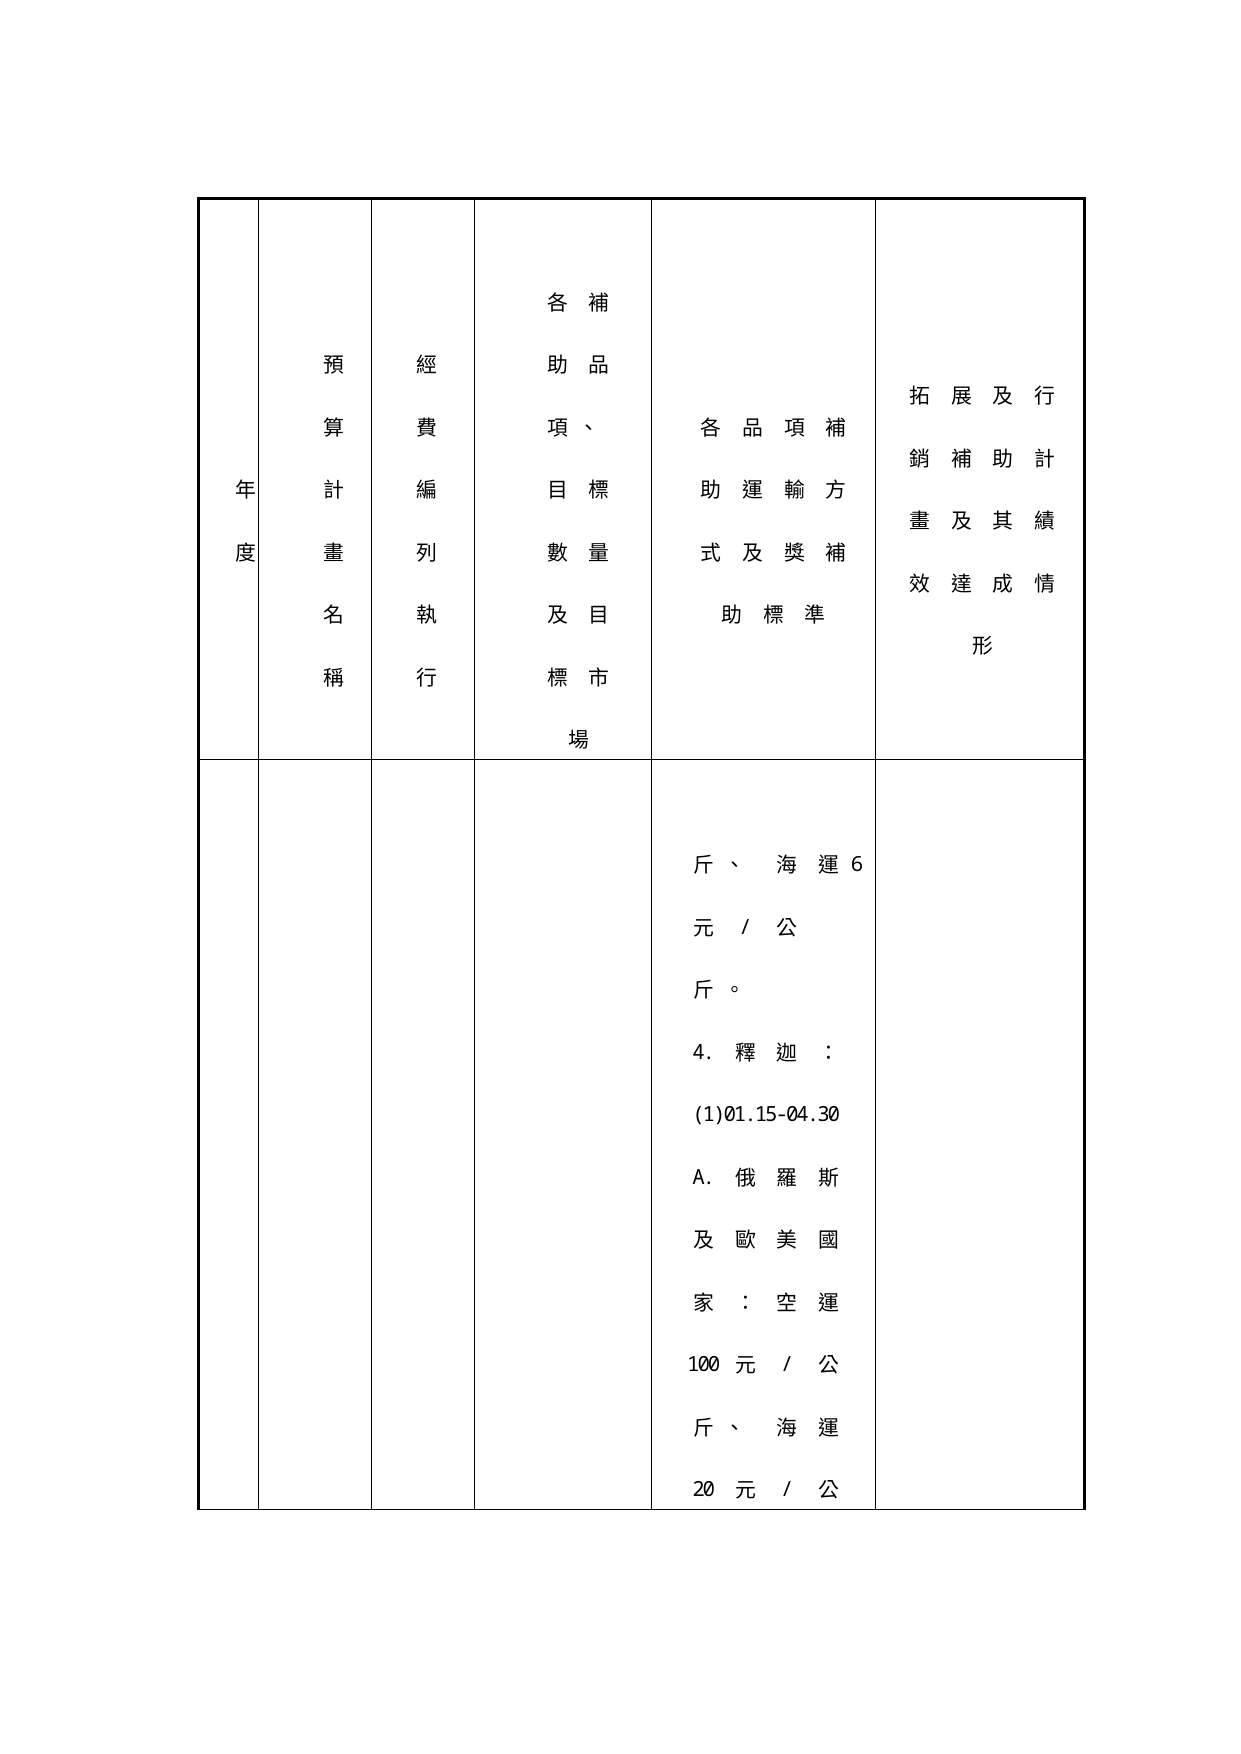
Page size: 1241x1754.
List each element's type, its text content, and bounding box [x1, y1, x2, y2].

table_header 拓展及行銷補助計畫及其績效達成情形 [876, 200, 1083, 759]
table_header 各補助品項、目標數量及目標市場 [475, 200, 651, 759]
table_cell [259, 760, 371, 1509]
table_cell [372, 760, 474, 1509]
table_cell [876, 760, 1083, 1509]
table_cell 斤、海運6元/公斤。 4.釋迦： (1)01.15-04.30 A.俄羅斯及歐美國家：空運100元/公斤、海運20元/公 [652, 760, 875, 1509]
table_header 年度 [200, 200, 258, 759]
table_header 經費編列執行 [372, 200, 474, 759]
table_header 預算計畫名稱 [259, 200, 371, 759]
table_header 各品項補助運輸方式及獎補助標準 [652, 200, 875, 759]
table_cell [475, 760, 651, 1509]
table_cell [200, 760, 258, 1509]
